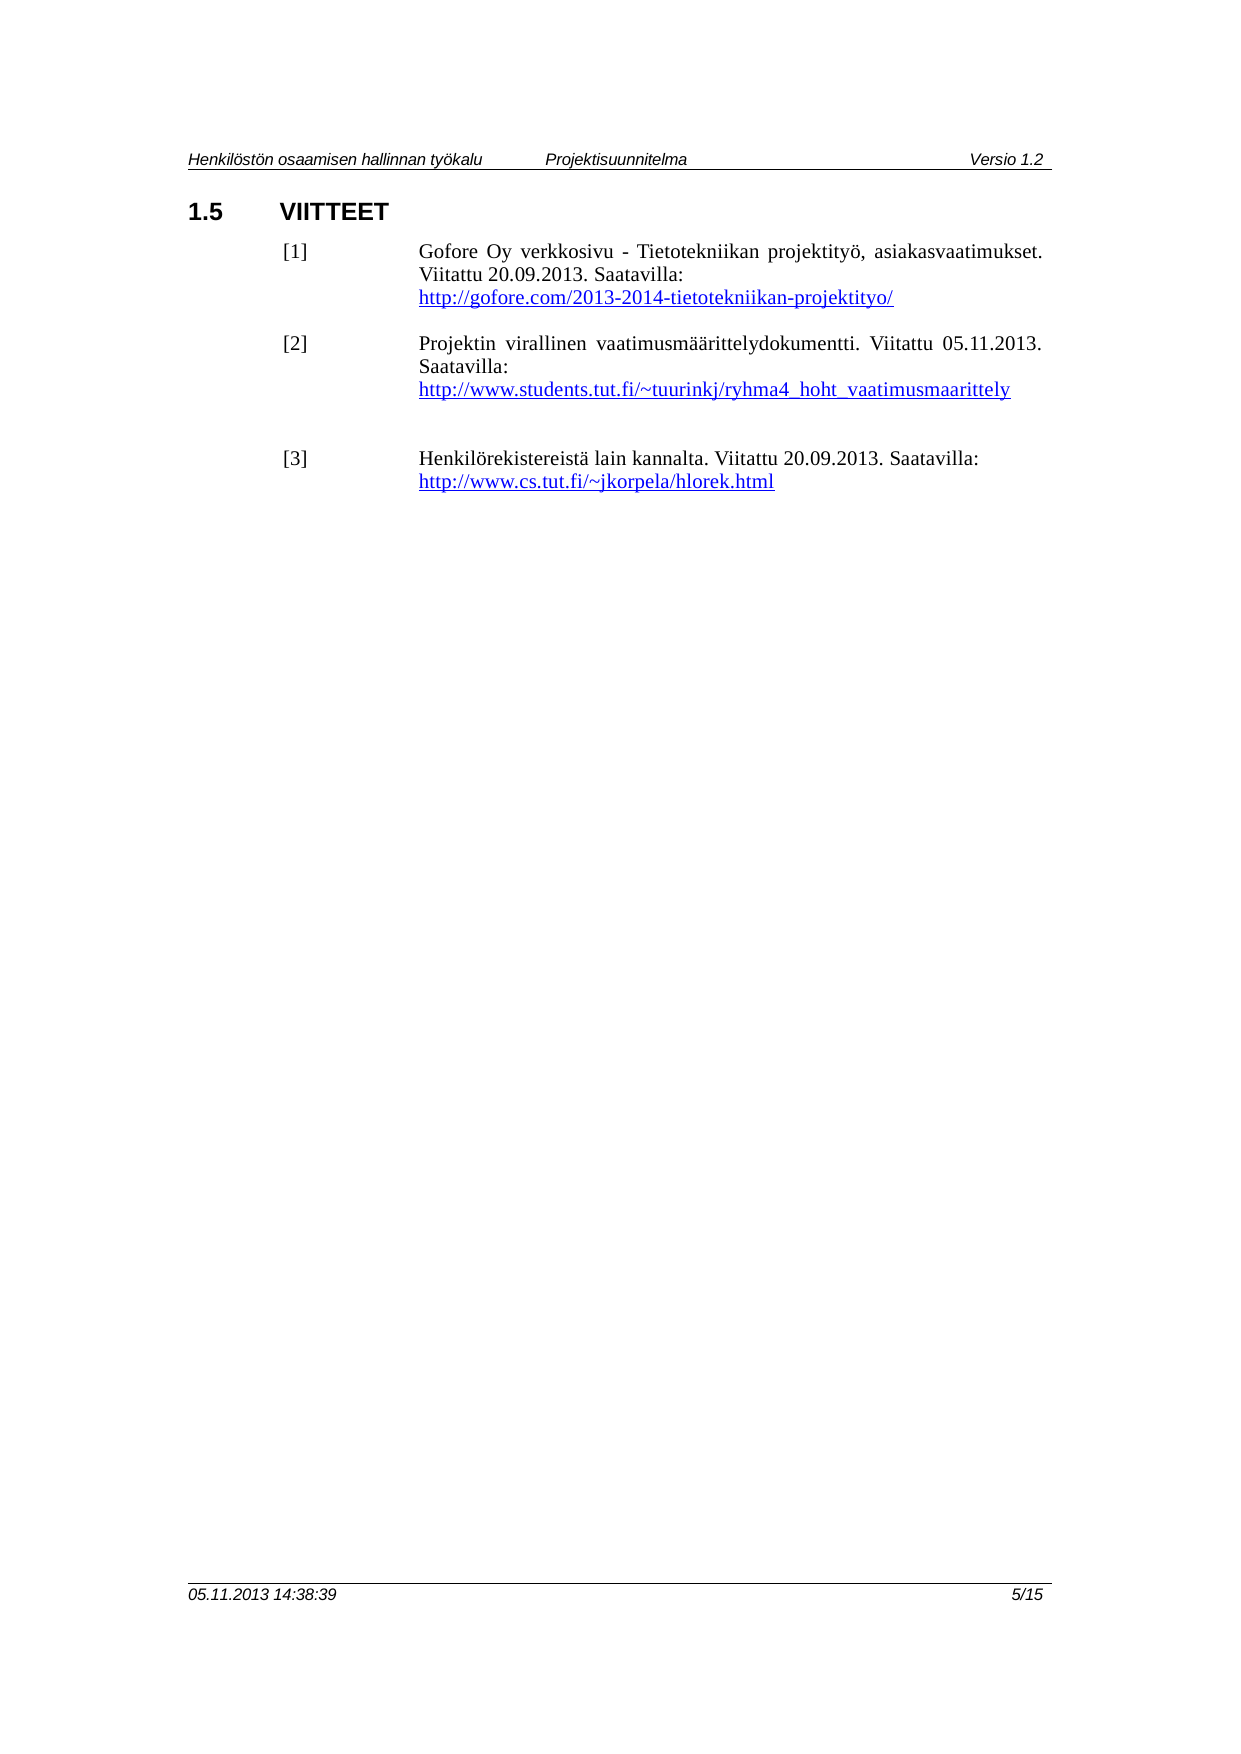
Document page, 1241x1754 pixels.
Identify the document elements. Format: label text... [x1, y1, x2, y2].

text http://www.cs.tut.fi/~jkorpela/hlorek.html [283, 470, 1052, 493]
text [2] Projektin virallinen vaatimusmäärittelydokumentti. Viitattu 05.11.2013. Saatavilla: [283, 332, 1052, 378]
text [1] Gofore Oy verkkosivu - Tietotekniikan projektityö, asiakasvaatimukset. Viitattu 20.09.2013. Saatavilla: [283, 240, 1052, 286]
text http://www.students.tut.fi/~tuurinkj/ryhma4_hoht_vaatimusmaarittely [283, 378, 1052, 401]
subtitle VIITTEET [188, 198, 1052, 226]
text [3] Henkilörekistereistä lain kannalta. Viitattu 20.09.2013. Saatavilla: [283, 447, 1052, 470]
text http://gofore.com/2013-2014-tietotekniikan-projektityo/ [283, 286, 1052, 309]
